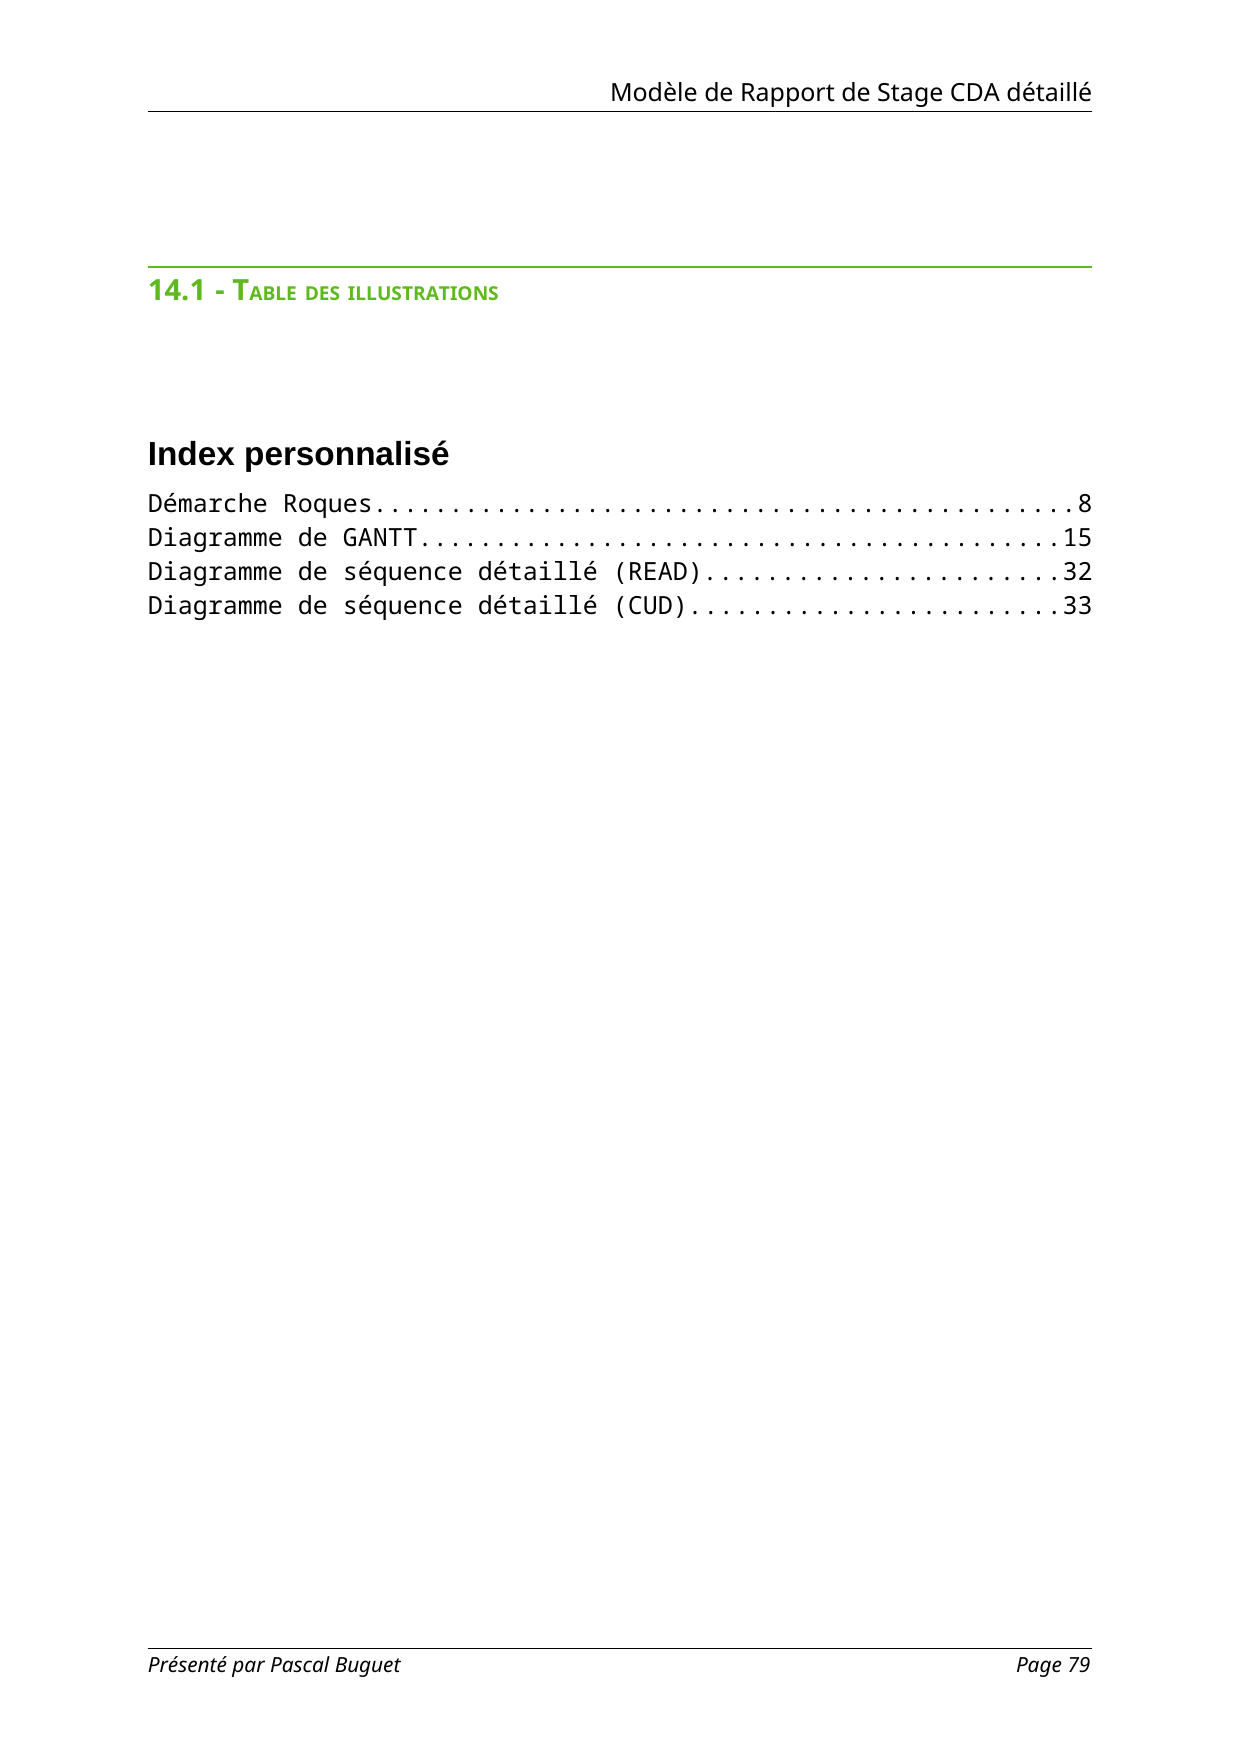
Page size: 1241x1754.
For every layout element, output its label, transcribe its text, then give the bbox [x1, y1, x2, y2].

subtitle Index personnalisé [148, 434, 1092, 473]
subtitle - Table des illustrations [148, 268, 1092, 309]
text Démarche Roques 8 [148, 485, 1092, 519]
text Diagramme de séquence détaillé (CUD) 33 [148, 587, 1092, 621]
text Diagramme de séquence détaillé (READ) 32 [148, 553, 1092, 587]
text Diagramme de GANTT 15 [148, 519, 1092, 553]
